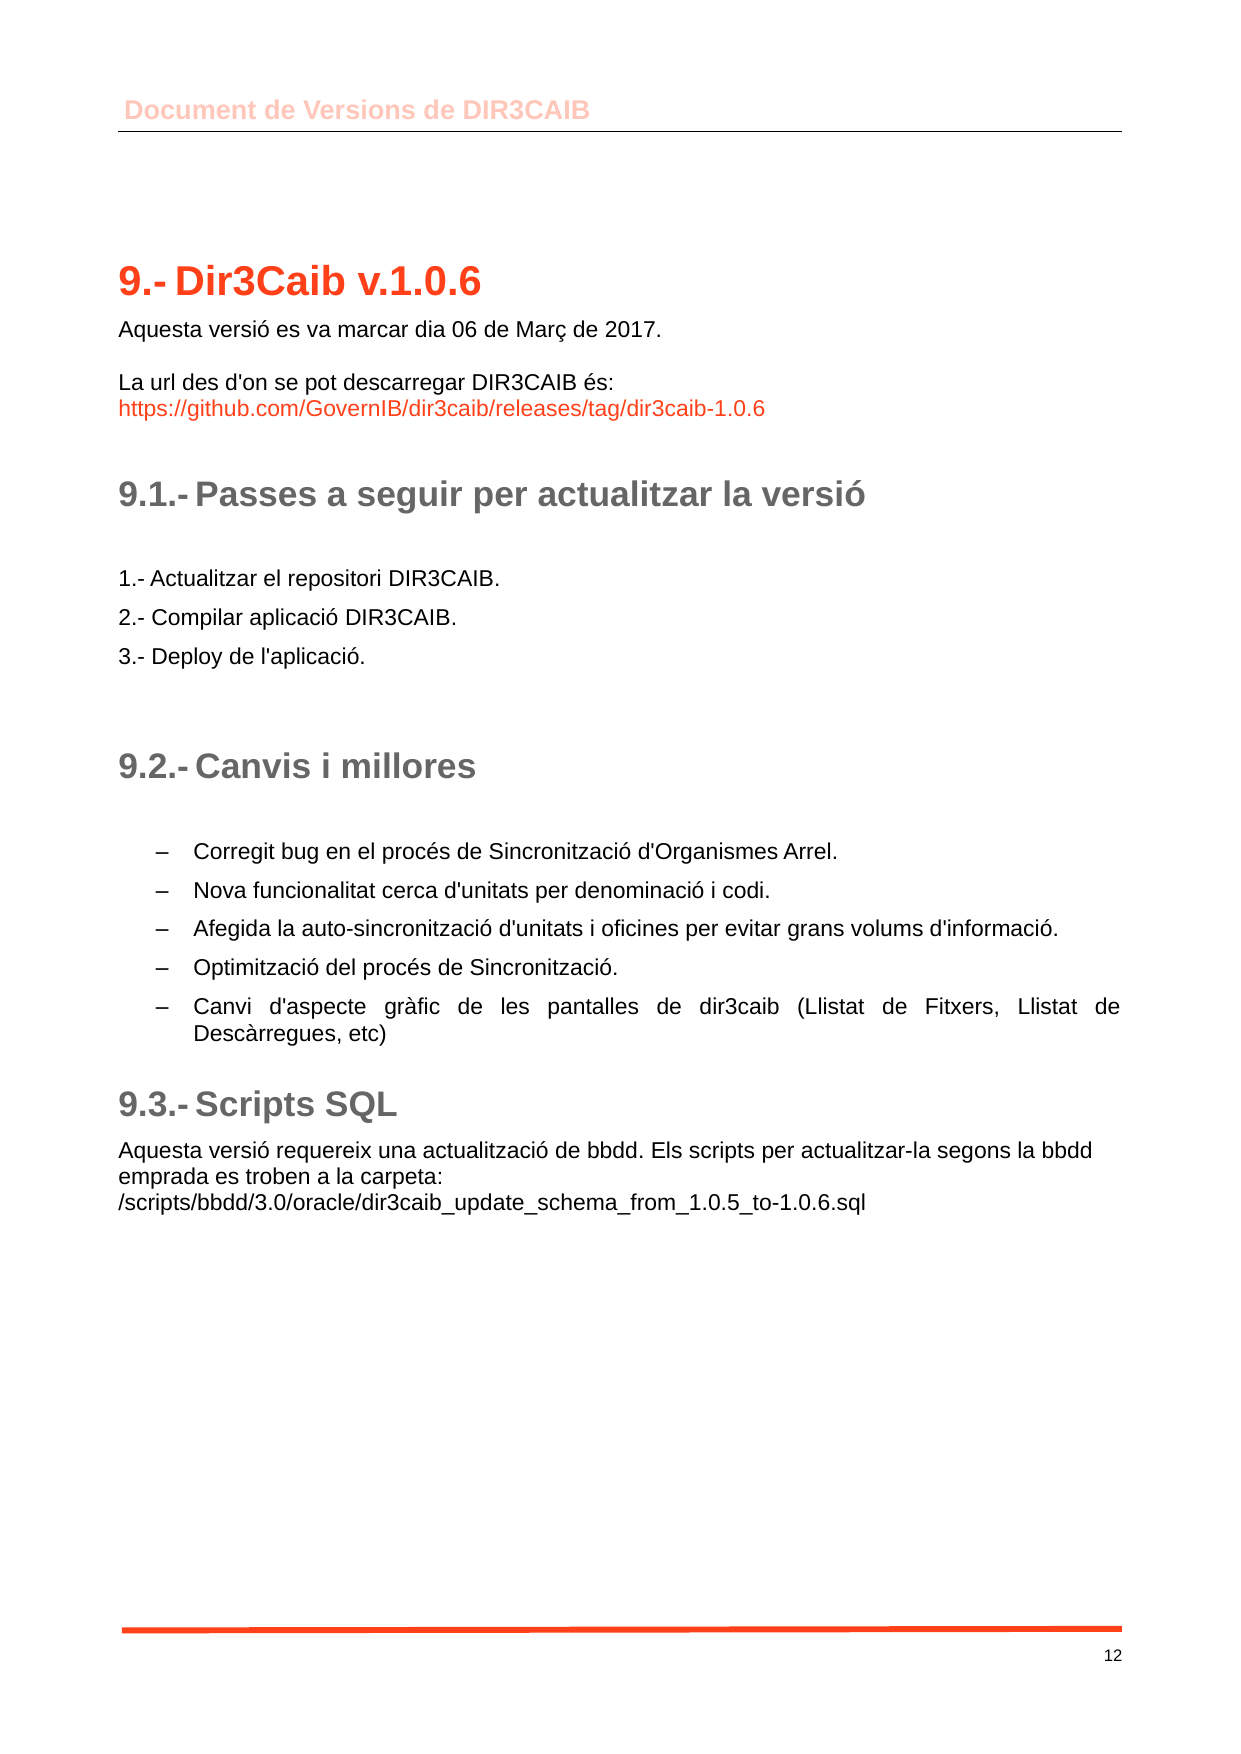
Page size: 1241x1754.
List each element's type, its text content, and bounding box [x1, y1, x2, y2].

text La url des d'on se pot descarregar DIR3CAIB és: [118, 369, 1122, 395]
text 2.- Compilar aplicació DIR3CAIB. [118, 604, 1122, 630]
text Aquesta versió es va marcar dia 06 de Març de 2017. [118, 316, 1122, 343]
text https://github.com/GovernIB/dir3caib/releases/tag/dir3caib-1.0.6 [118, 395, 1122, 422]
list Afegida la auto-sincronització d'unitats i oficines per evitar grans volums d'informació. [156, 915, 1122, 942]
list Optimització del procés de Sincronització. [156, 954, 1122, 981]
text 3.- Deploy de l'aplicació. [118, 643, 1122, 669]
subtitle Scripts SQL [118, 1083, 1122, 1124]
subtitle Passes a seguir per actualitzar la versió [118, 473, 1122, 514]
list Nova funcionalitat cerca d'unitats per denominació i codi. [156, 877, 1122, 903]
text 1.- Actualitzar el repositori DIR3CAIB. [118, 565, 1122, 592]
list Canvi d'aspecte gràfic de les pantalles de dir3caib (Llistat de Fitxers, Llistat de Descàrregues, etc) [156, 993, 1122, 1046]
text /scripts/bbdd/3.0/oracle/dir3caib_update_schema_from_1.0.5_to-1.0.6.sql [118, 1189, 1122, 1216]
subtitle Canvis i millores [118, 746, 1122, 786]
list Corregit bug en el procés de Sincronització d'Organismes Arrel. [156, 838, 1122, 864]
text Aquesta versió requereix una actualització de bbdd. Els scripts per actualitzar-la segons la bbdd emprada es troben a la carpeta: [118, 1137, 1122, 1189]
subtitle Dir3Caib v.1.0.6 [118, 256, 1122, 304]
